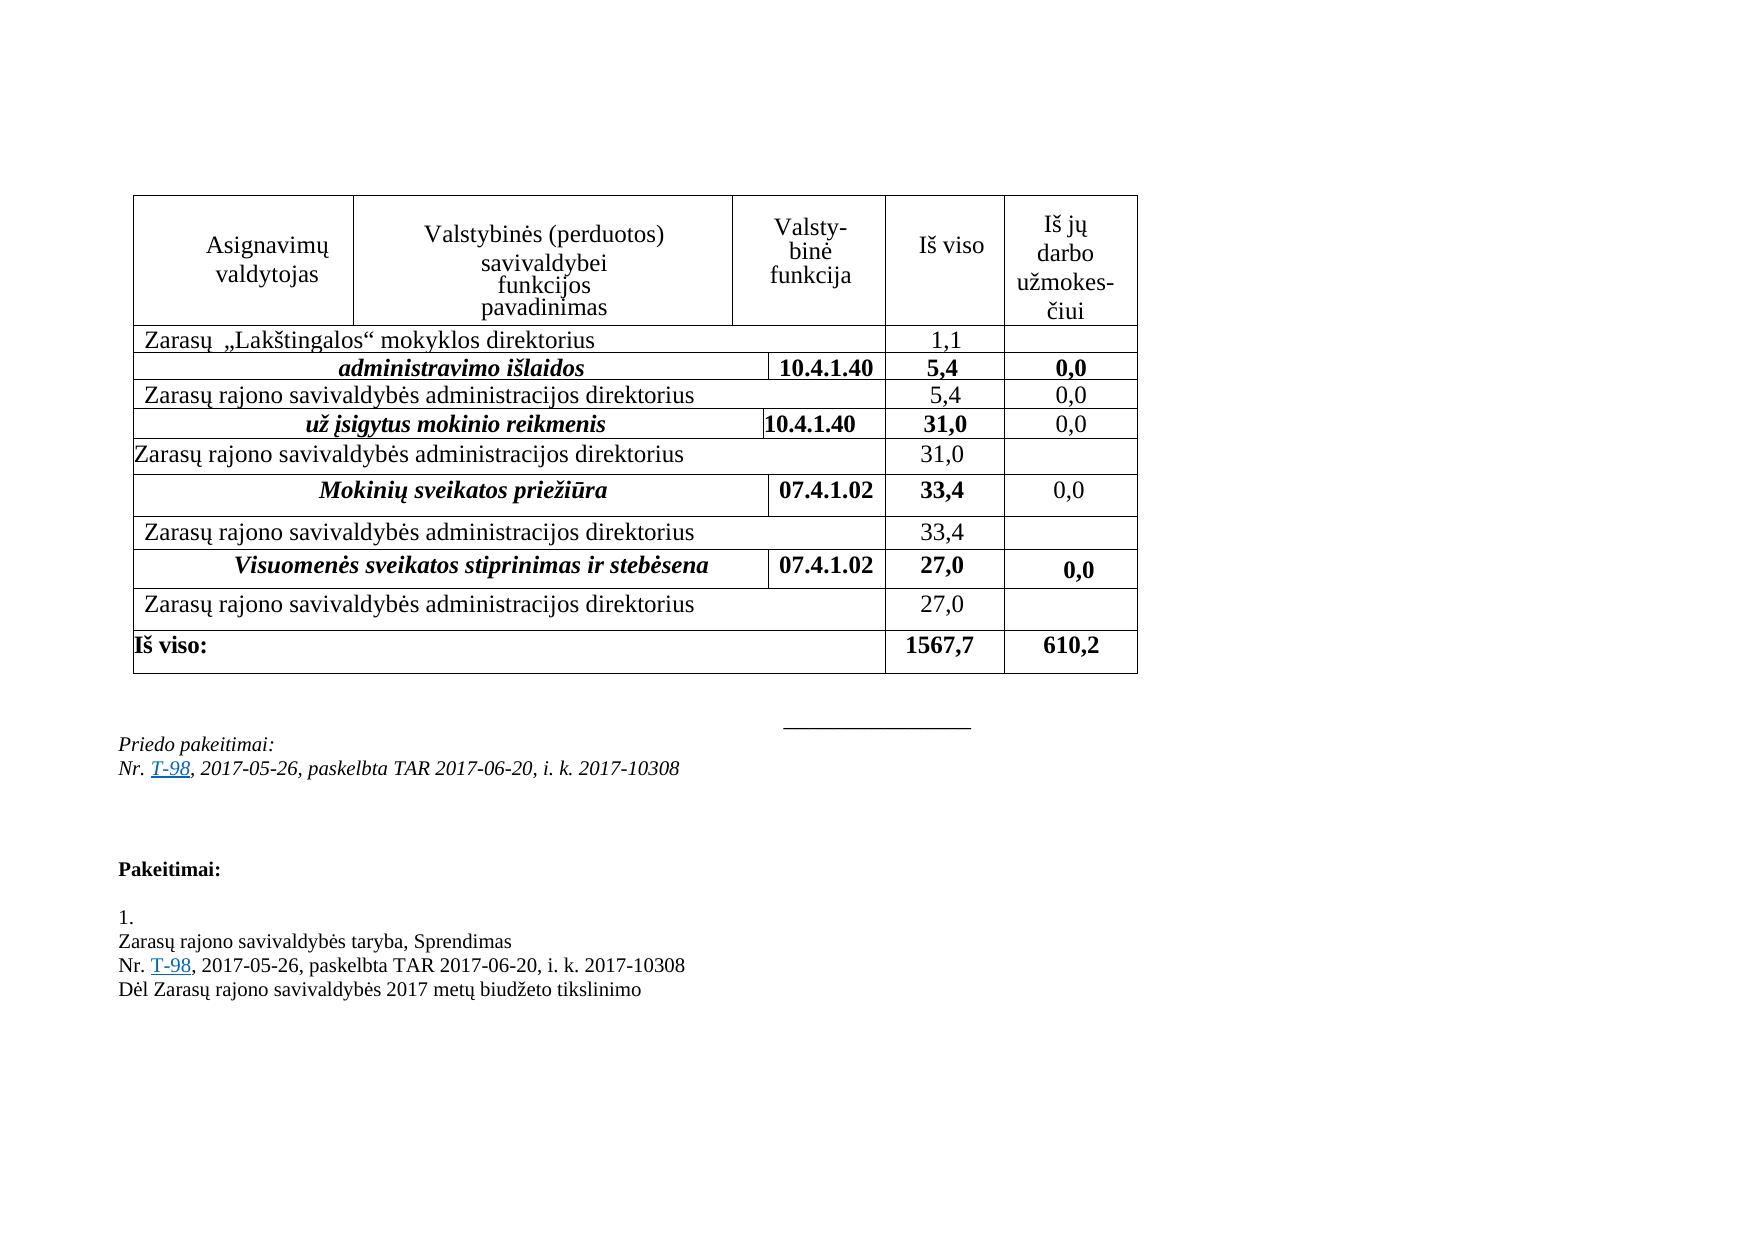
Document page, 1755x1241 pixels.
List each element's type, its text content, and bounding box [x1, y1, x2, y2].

table_cell 31,0 [886, 409, 1004, 438]
table_cell Zarasų rajono savivaldybės administracijos direktorius [134, 439, 885, 474]
text Pakeitimai: [118, 857, 1636, 881]
table_cell 0,0 [1005, 353, 1137, 379]
table_cell Iš viso: [134, 631, 885, 673]
text Priedo pakeitimai: [118, 732, 1636, 756]
table_cell 10.4.1.40 [769, 353, 885, 379]
table_header Iš jų darbo užmokes- čiui [1005, 196, 1137, 324]
table_cell 33,4 [886, 475, 1004, 516]
table_cell 27,0 [886, 550, 1004, 588]
table_cell 0,0 [1005, 475, 1137, 516]
table_cell [1005, 326, 1137, 352]
table_cell [1005, 589, 1137, 629]
text Dėl Zarasų rajono savivaldybės 2017 metų biudžeto tikslinimo [118, 977, 1636, 1001]
text Nr. T-98, 2017-05-26, paskelbta TAR 2017-06-20, i. k. 2017-10308 [118, 756, 1636, 780]
text _______________ [118, 703, 1636, 732]
table_cell [1005, 439, 1137, 474]
table_cell 07.4.1.02 [769, 475, 885, 516]
table_cell 0,0 [1005, 380, 1137, 408]
table_cell Visuomenės sveikatos stiprinimas ir stebėsena [134, 550, 768, 588]
table_header Valstybinės (perduotos) savivaldybei funkcijos pavadinimas [354, 196, 732, 324]
table_cell 31,0 [886, 439, 1004, 474]
table_cell 610,2 [1005, 631, 1137, 673]
table_cell 1567,7 [886, 631, 1004, 673]
table_cell už įsigytus mokinio reikmenis [134, 409, 763, 438]
table_cell Zarasų rajono savivaldybės administracijos direktorius [134, 589, 885, 629]
table_cell 33,4 [886, 517, 1004, 549]
table_cell [1005, 517, 1137, 549]
table_cell 0,0 [1005, 409, 1137, 438]
table_cell Zarasų rajono savivaldybės administracijos direktorius [134, 517, 885, 549]
table_cell Mokinių sveikatos priežiūra [134, 475, 768, 516]
text Nr. T-98, 2017-05-26, paskelbta TAR 2017-06-20, i. k. 2017-10308 [118, 953, 1636, 977]
table_header Iš viso [886, 196, 1004, 324]
table_cell 10.4.1.40 [764, 409, 885, 438]
table_header Valsty-binė funkcija [733, 196, 885, 324]
table_cell 5,4 [886, 353, 1004, 379]
text 1. [118, 905, 1636, 929]
text Zarasų rajono savivaldybės taryba, Sprendimas [118, 929, 1636, 953]
table_cell 0,0 [1005, 550, 1137, 588]
table_cell 1,1 [886, 326, 1004, 352]
table_cell 07.4.1.02 [769, 550, 885, 588]
table_header Asignavimų valdytojas [134, 196, 353, 324]
table_cell 27,0 [886, 589, 1004, 629]
table_cell Zarasų rajono savivaldybės administracijos direktorius [134, 380, 885, 408]
table_cell administravimo išlaidos [134, 353, 768, 379]
table_cell Zarasų „Lakštingalos“ mokyklos direktorius [134, 326, 885, 352]
table_cell 5,4 [886, 380, 1004, 408]
